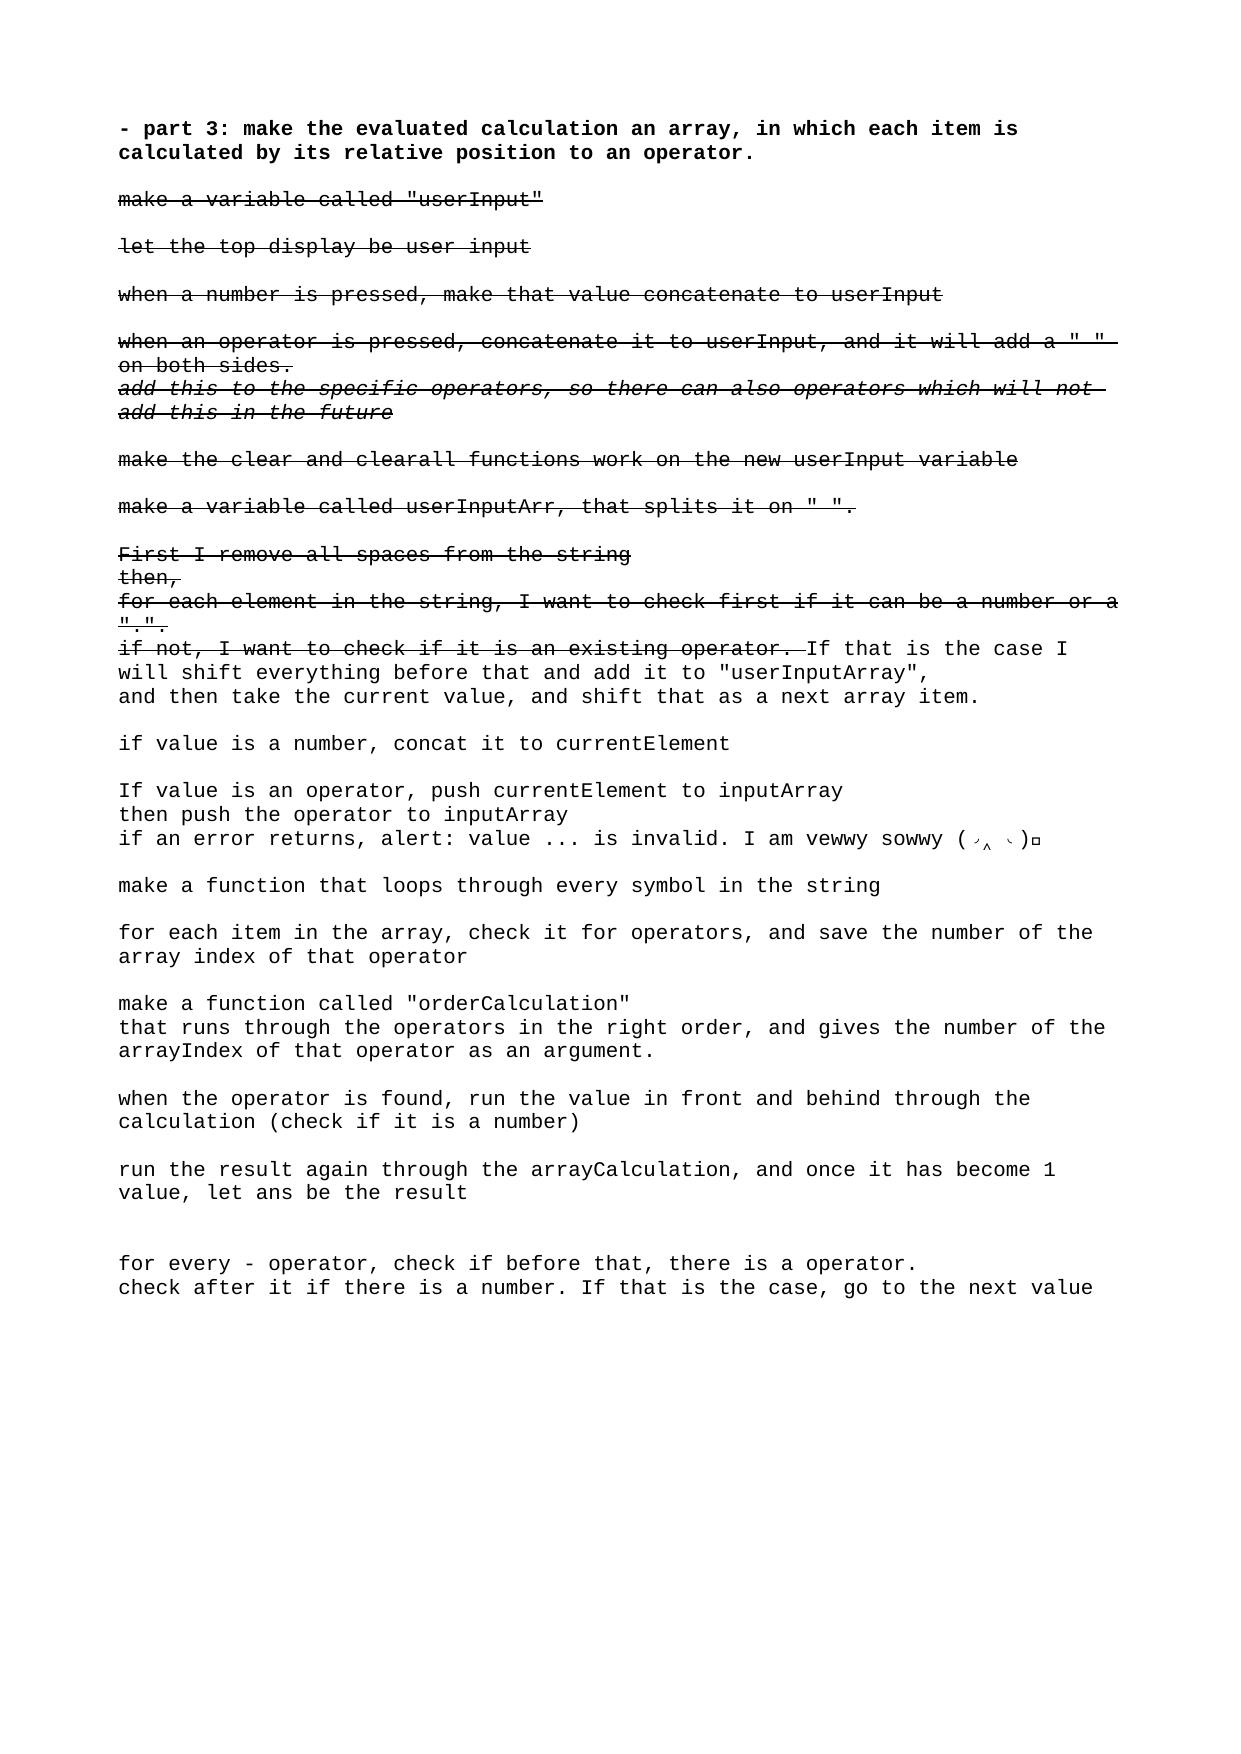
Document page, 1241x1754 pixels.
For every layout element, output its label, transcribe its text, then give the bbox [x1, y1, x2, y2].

text when a number is pressed, make that value concatenate to userInput [118, 284, 1122, 307]
text make a variable called "userInput" [118, 189, 1122, 213]
text when the operator is found, run the value in front and behind through the calculation (check if it is a number) [118, 1088, 1122, 1135]
text that runs through the operators in the right order, and gives the number of the arrayIndex of that operator as an argument. [118, 1017, 1122, 1064]
text - part 3: make the evaluated calculation an array, in which each item is calculated by its relative position to an operator. [118, 118, 1122, 165]
text First I remove all spaces from the string [118, 544, 1122, 567]
text when an operator is pressed, concatenate it to userInput, and it will add a " " on both sides. [118, 331, 1122, 378]
text if not, I want to check if it is an existing operator. If that is the case I will shift everything before that and add it to "userInputArray", [118, 638, 1122, 686]
text for each item in the array, check it for operators, and save the number of the array index of that operator [118, 922, 1122, 969]
text and then take the current value, and shift that as a next array item. [118, 686, 1122, 709]
text If value is an operator, push currentElement to inputArray [118, 780, 1122, 804]
text if value is a number, concat it to currentElement [118, 733, 1122, 757]
text add this to the specific operators, so there can also operators which will not add this in the future [118, 378, 1122, 426]
text make a variable called userInputArr, that splits it on " ". [118, 496, 1122, 520]
text run the result again through the arrayCalculation, and once it has become 1 value, let ans be the result [118, 1158, 1122, 1206]
text for each element in the string, I want to check first if it can be a number or a ".". [118, 591, 1122, 638]
text make a function that loops through every symbol in the string [118, 875, 1122, 898]
text if an error returns, alert: value ... is invalid. I am vewwy sowwy (◞‸ ◟)💧 [118, 827, 1122, 851]
text for every - operator, check if before that, there is a operator. [118, 1253, 1122, 1277]
text check after it if there is a number. If that is the case, go to the next value [118, 1277, 1122, 1300]
text then push the operator to inputArray [118, 804, 1122, 827]
text then, [118, 567, 1122, 591]
text make the clear and clearall functions work on the new userInput variable [118, 449, 1122, 473]
text make a function called "orderCalculation" [118, 993, 1122, 1017]
text let the top display be user input [118, 236, 1122, 260]
